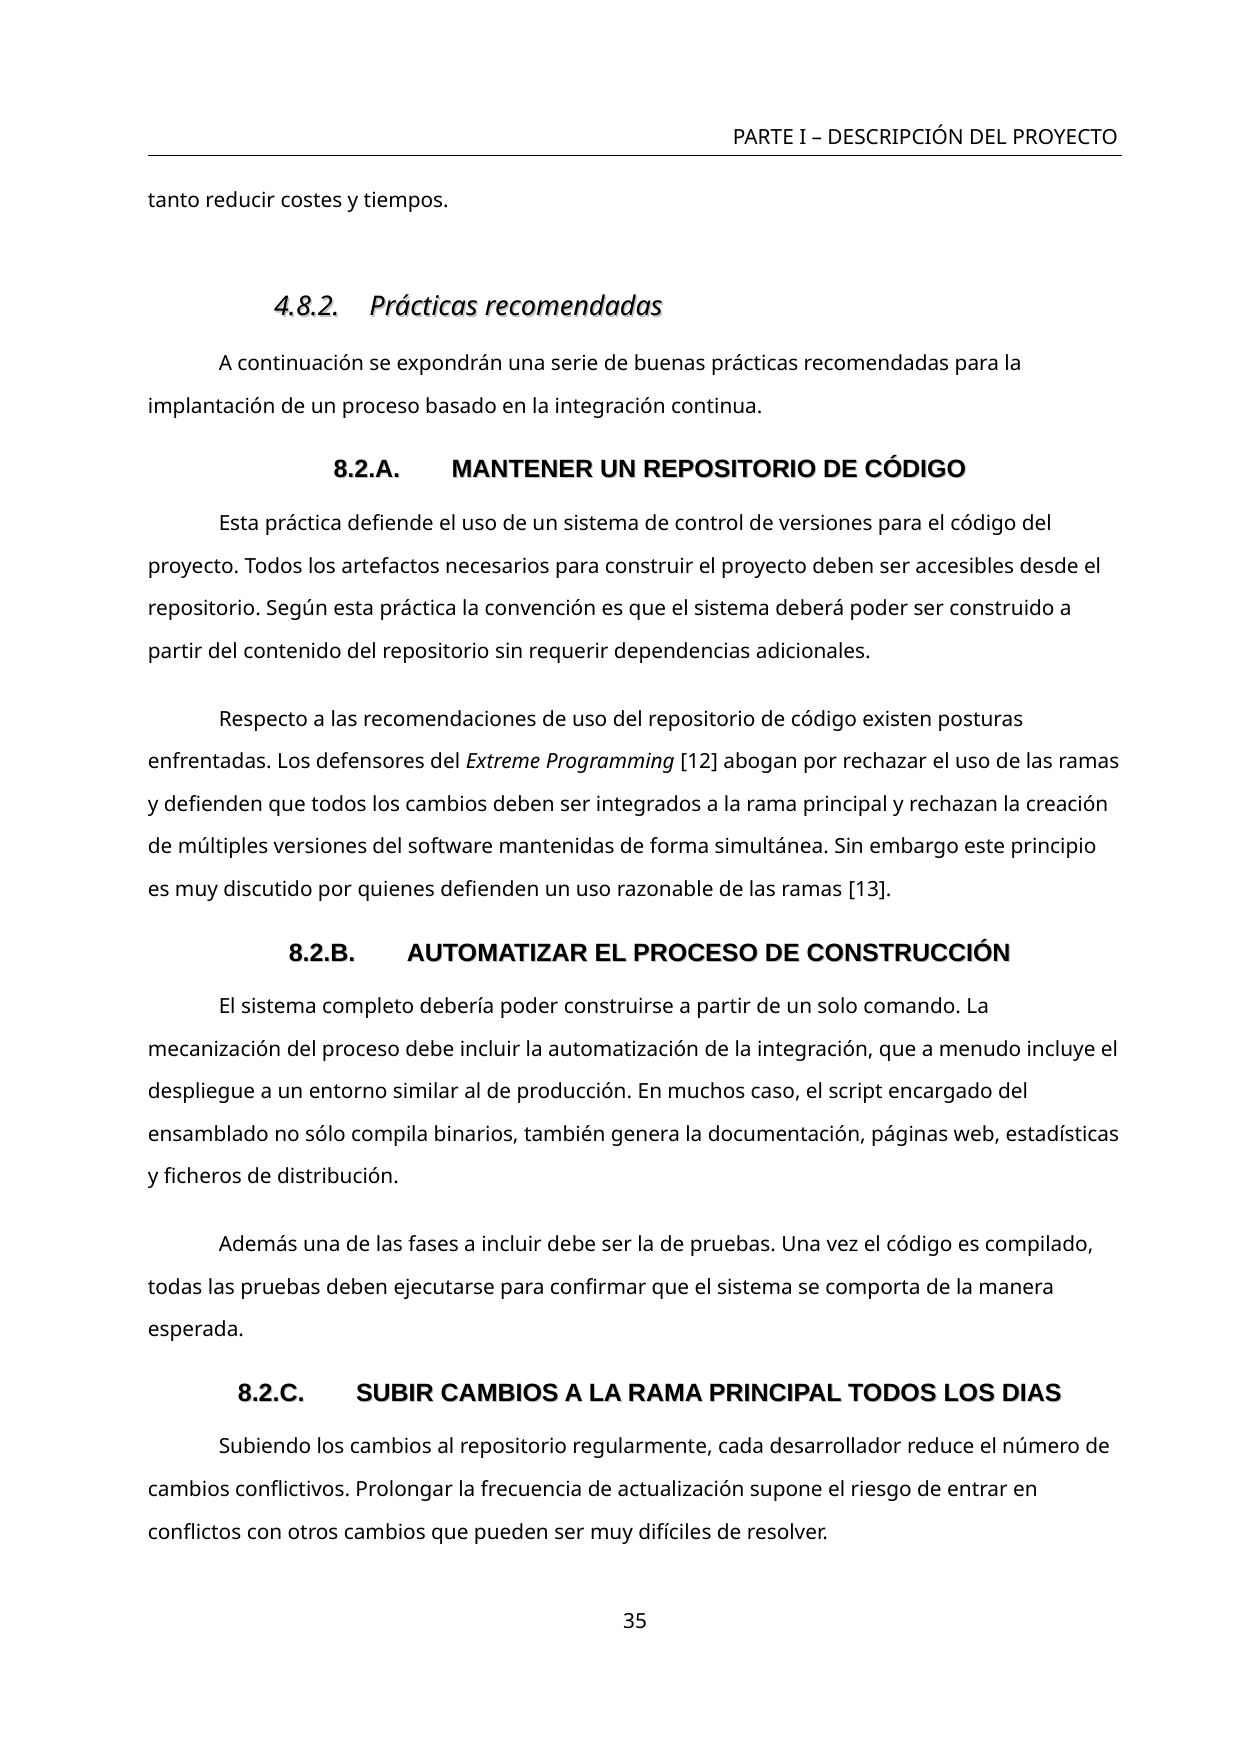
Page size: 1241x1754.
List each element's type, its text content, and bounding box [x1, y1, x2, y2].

text Subiendo los cambios al repositorio regularmente, cada desarrollador reduce el número de cambios conflictivos. Prolongar la frecuencia de actualización supone el riesgo de entrar en conflictos con otros cambios que pueden ser muy difíciles de resolver. [148, 1432, 1122, 1545]
subtitle Automatizar el proceso de construcción [177, 937, 1122, 966]
text tanto reducir costes y tiempos. [148, 185, 1122, 213]
subtitle Subir cambios a la rama principal todos los dias [177, 1378, 1122, 1407]
subtitle Mantener un repositorio de código [177, 454, 1122, 483]
text Esta práctica defiende el uso de un sistema de control de versiones para el código del proyecto. Todos los artefactos necesarios para construir el proyecto deben ser accesibles desde el repositorio. Según esta práctica la convención es que el sistema deberá poder ser construido a partir del contenido del repositorio sin requerir dependencias adicionales. [148, 508, 1122, 664]
text Respecto a las recomendaciones de uso del repositorio de código existen posturas enfrentadas. Los defensores del Extreme Programming [12] abogan por rechazar el uso de las ramas y defienden que todos los cambios deben ser integrados a la rama principal y rechazan la creación de múltiples versiones del software mantenidas de forma simultánea. Sin embargo este principio es muy discutido por quienes defienden un uso razonable de las ramas [13]. [148, 704, 1122, 902]
subtitle Prácticas recomendadas [339, 287, 1122, 323]
text Además una de las fases a incluir debe ser la de pruebas. Una vez el código es compilado, todas las pruebas deben ejecutarse para confirmar que el sistema se comporta de la manera esperada. [148, 1229, 1122, 1343]
text El sistema completo debería poder construirse a partir de un solo comando. La mecanización del proceso debe incluir la automatización de la integración, que a menudo incluye el despliegue a un entorno similar al de producción. En muchos caso, el script encargado del ensamblado no sólo compila binarios, también genera la documentación, páginas web, estadísticas y ficheros de distribución. [148, 991, 1122, 1190]
text A continuación se expondrán una serie de buenas prácticas recomendadas para la implantación de un proceso basado en la integración continua. [148, 348, 1122, 419]
